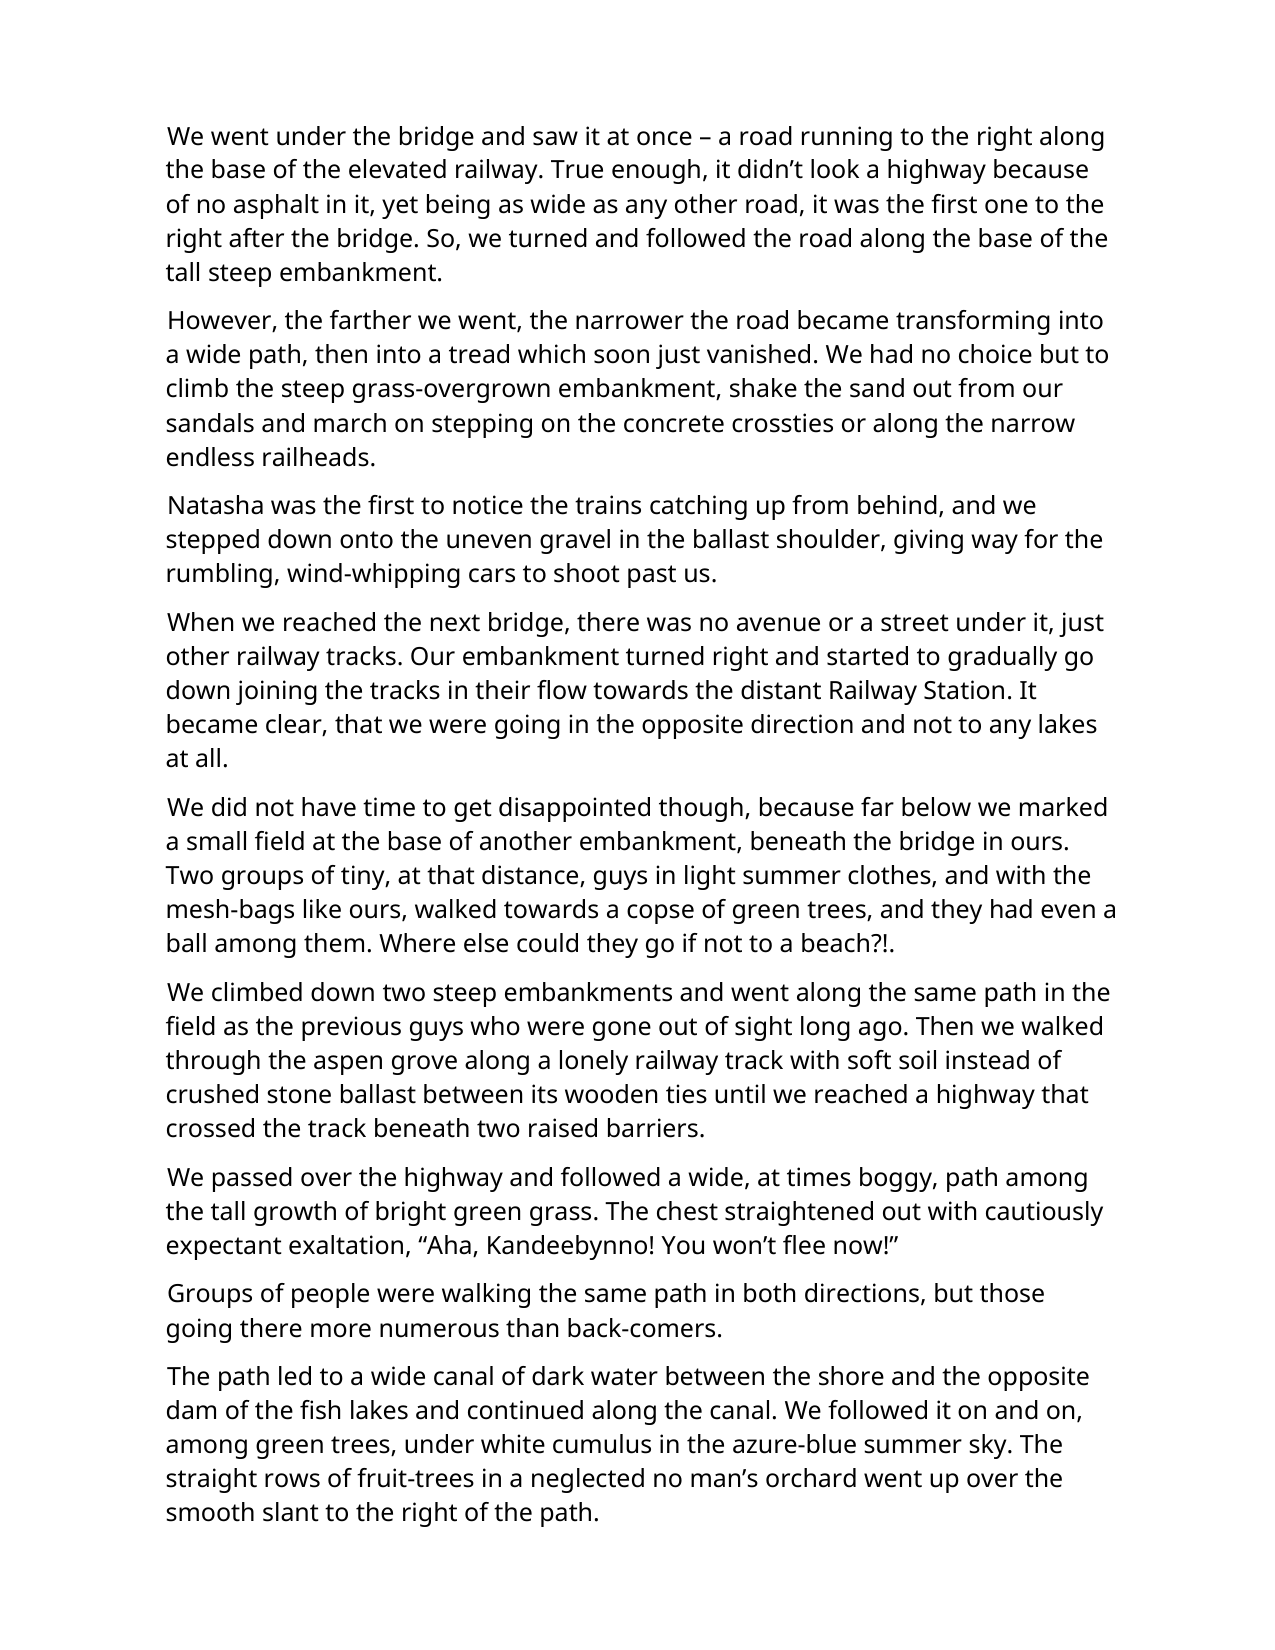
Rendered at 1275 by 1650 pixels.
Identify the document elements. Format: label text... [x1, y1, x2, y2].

text Groups of people were walking the same path in both directions, but those going there more numerous than back-comers. [165, 1276, 1118, 1344]
text However, the farther we went, the narrower the road became transforming into a wide path, then into a tread which soon just vanished. We had no choice but to climb the steep grass-overgrown embankment, shake the sand out from our sandals and march on stepping on the concrete crossties or along the narrow endless railheads. [165, 303, 1118, 473]
text We climbed down two steep embankments and went along the same path in the field as the previous guys who were gone out of sight long ago. Then we walked through the aspen grove along a lonely railway track with soft soil instead of crushed stone ballast between its wooden ties until we reached a highway that crossed the track beneath two raised barriers. [165, 974, 1118, 1145]
text We did not have time to get disappointed though, because far below we marked a small field at the base of another embankment, beneath the bridge in ours. Two groups of tiny, at that distance, guys in light summer clothes, and with the mesh-bags like ours, walked towards a copse of green trees, and they had even a ball among them. Where else could they go if not to a beach?!. [165, 789, 1118, 960]
text The path led to a wide canal of dark water between the shore and the opposite dam of the fish lakes and continued along the canal. We followed it on and on, among green trees, under white cumulus in the azure-blue summer sky. The straight rows of fruit-trees in a neglected no man’s orchard went up over the smooth slant to the right of the path. [165, 1359, 1118, 1529]
text Natasha was the first to notice the trains catching up from behind, and we stepped down onto the uneven gravel in the ballast shoulder, giving way for the rumbling, wind-whipping cars to shoot past us. [165, 488, 1118, 590]
text We passed over the highway and followed a wide, at times boggy, path among the tall growth of bright green grass. The chest straightened out with cautiously expectant exaltation, “Aha, Kandeebynno! You won’t flee now!” [165, 1159, 1118, 1262]
text When we reached the next bridge, there was no avenue or a street under it, just other railway tracks. Our embankment turned right and started to gradually go down joining the tracks in their flow towards the distant Railway Station. It became clear, that we were going in the opposite direction and not to any lakes at all. [165, 605, 1118, 775]
text We went under the bridge and saw it at once – a road running to the right along the base of the elevated railway. True enough, it didn’t look a highway because of no asphalt in it, yet being as wide as any other road, it was the first one to the right after the bridge. So, we turned and followed the road along the base of the tall steep embankment. [165, 118, 1118, 288]
